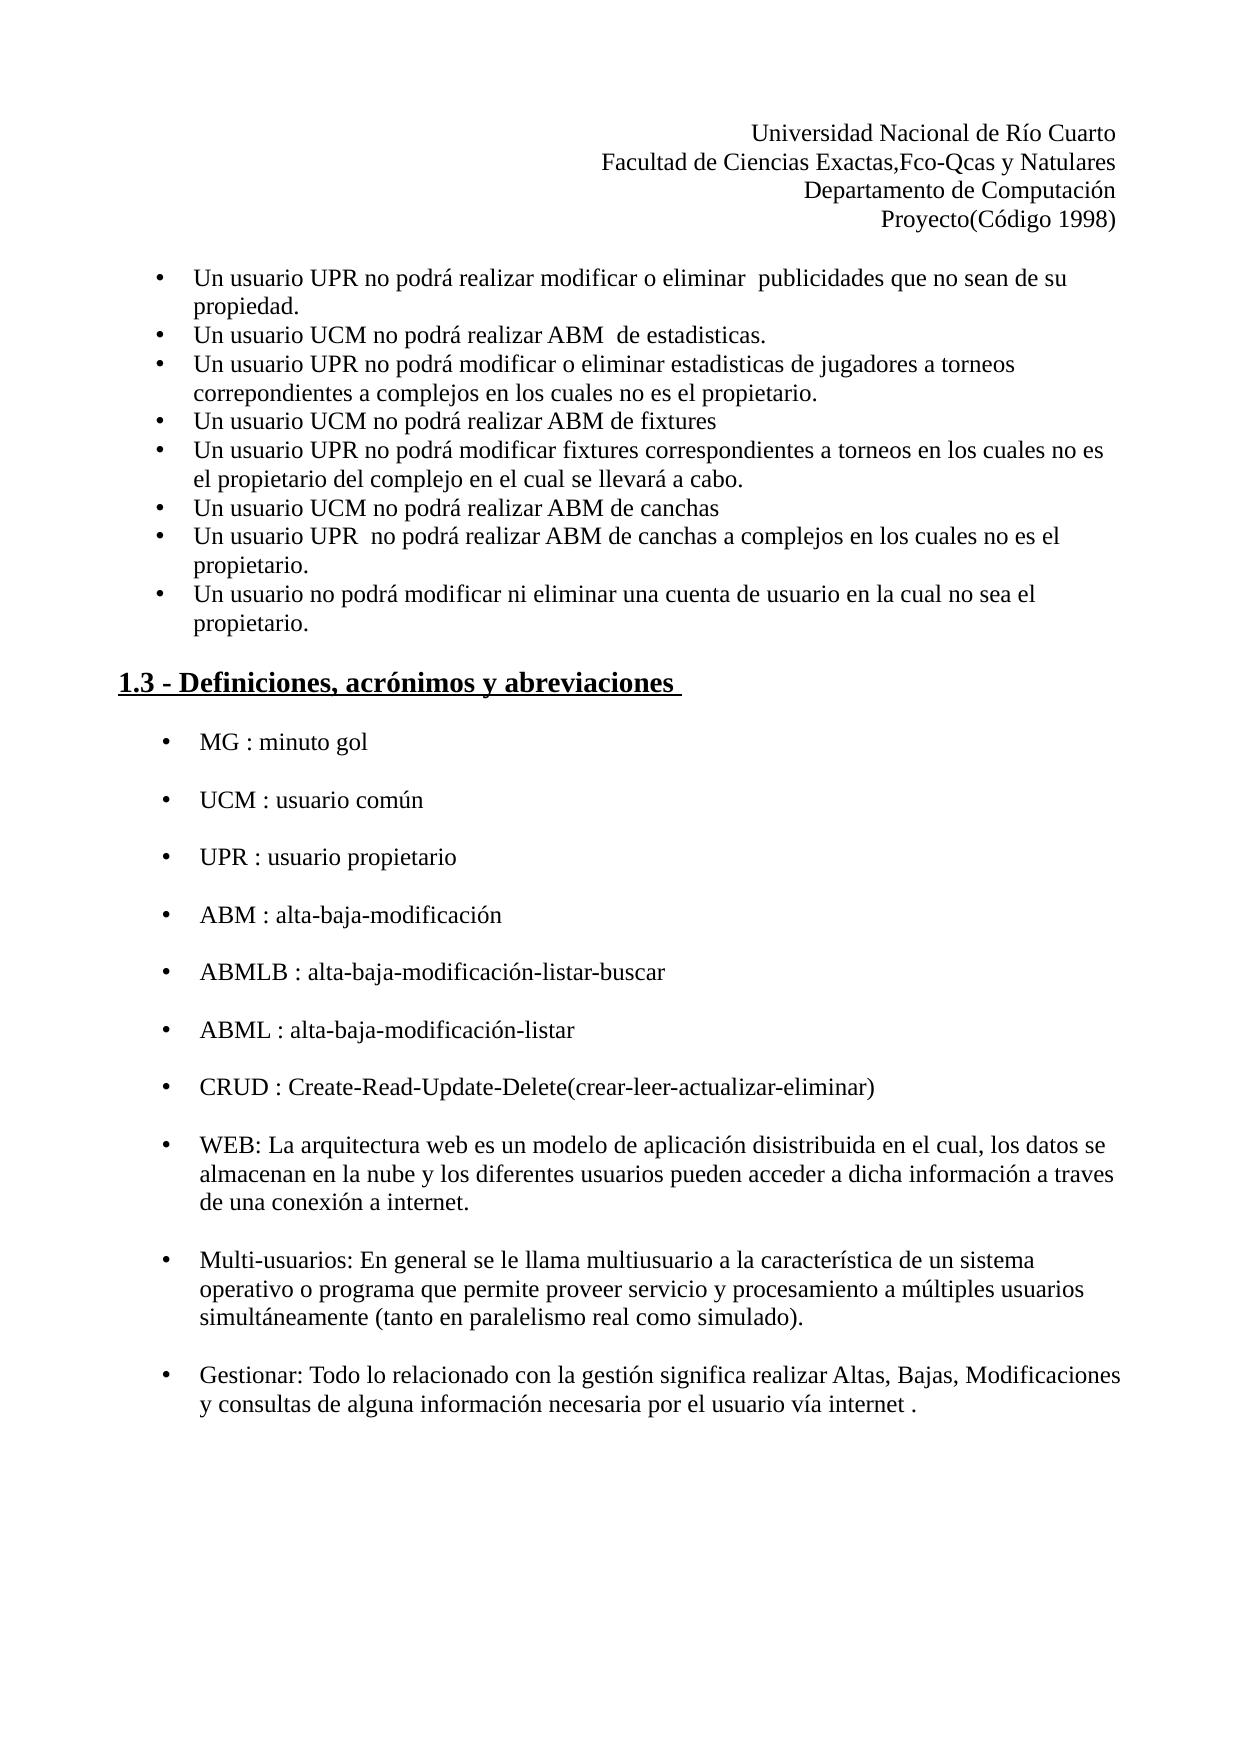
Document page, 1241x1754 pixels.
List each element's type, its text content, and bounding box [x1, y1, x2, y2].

list CRUD : Create-Read-Update-Delete(crear-leer-actualizar-eliminar) [162, 1072, 1122, 1101]
list UCM : usuario común [162, 785, 1122, 814]
list Un usuario no podrá modificar ni eliminar una cuenta de usuario en la cual no sea el propietario. [156, 579, 1122, 636]
list UPR : usuario propietario [162, 842, 1122, 871]
list ABM : alta-baja-modificación [162, 900, 1122, 929]
list Un usuario UCM no podrá realizar ABM de estadisticas. [156, 320, 1122, 349]
list ABMLB : alta-baja-modificación-listar-buscar [162, 957, 1122, 986]
list Un usuario UPR no podrá modificar fixtures correspondientes a torneos en los cuales no es el propietario del complejo en el cual se llevará a cabo. [156, 435, 1122, 493]
list Un usuario UPR no podrá realizar modificar o eliminar publicidades que no sean de su propiedad. [156, 263, 1122, 320]
list Multi-usuarios: En general se le llama multiusuario a la característica de un sistema operativo o programa que permite proveer servicio y procesamiento a múltiples usuarios simultáneamente (tanto en paralelismo real como simulado). [162, 1245, 1122, 1331]
list ABML : alta-baja-modificación-listar [162, 1015, 1122, 1044]
list MG : minuto gol [162, 727, 1122, 756]
list Gestionar: Todo lo relacionado con la gestión significa realizar Altas, Bajas, Modificaciones y consultas de alguna información necesaria por el usuario vía internet . [162, 1360, 1122, 1417]
list WEB: La arquitectura web es un modelo de aplicación disistribuida en el cual, los datos se almacenan en la nube y los diferentes usuarios pueden acceder a dicha información a traves de una conexión a internet. [162, 1130, 1122, 1216]
list Un usuario UCM no podrá realizar ABM de canchas [156, 493, 1122, 521]
text 1.3 - Definiciones, acrónimos y abreviaciones [118, 665, 1122, 699]
list Un usuario UPR no podrá modificar o eliminar estadisticas de jugadores a torneos correpondientes a complejos en los cuales no es el propietario. [156, 349, 1122, 406]
list Un usuario UPR no podrá realizar ABM de canchas a complejos en los cuales no es el propietario. [156, 521, 1122, 579]
list Un usuario UCM no podrá realizar ABM de fixtures [156, 406, 1122, 435]
